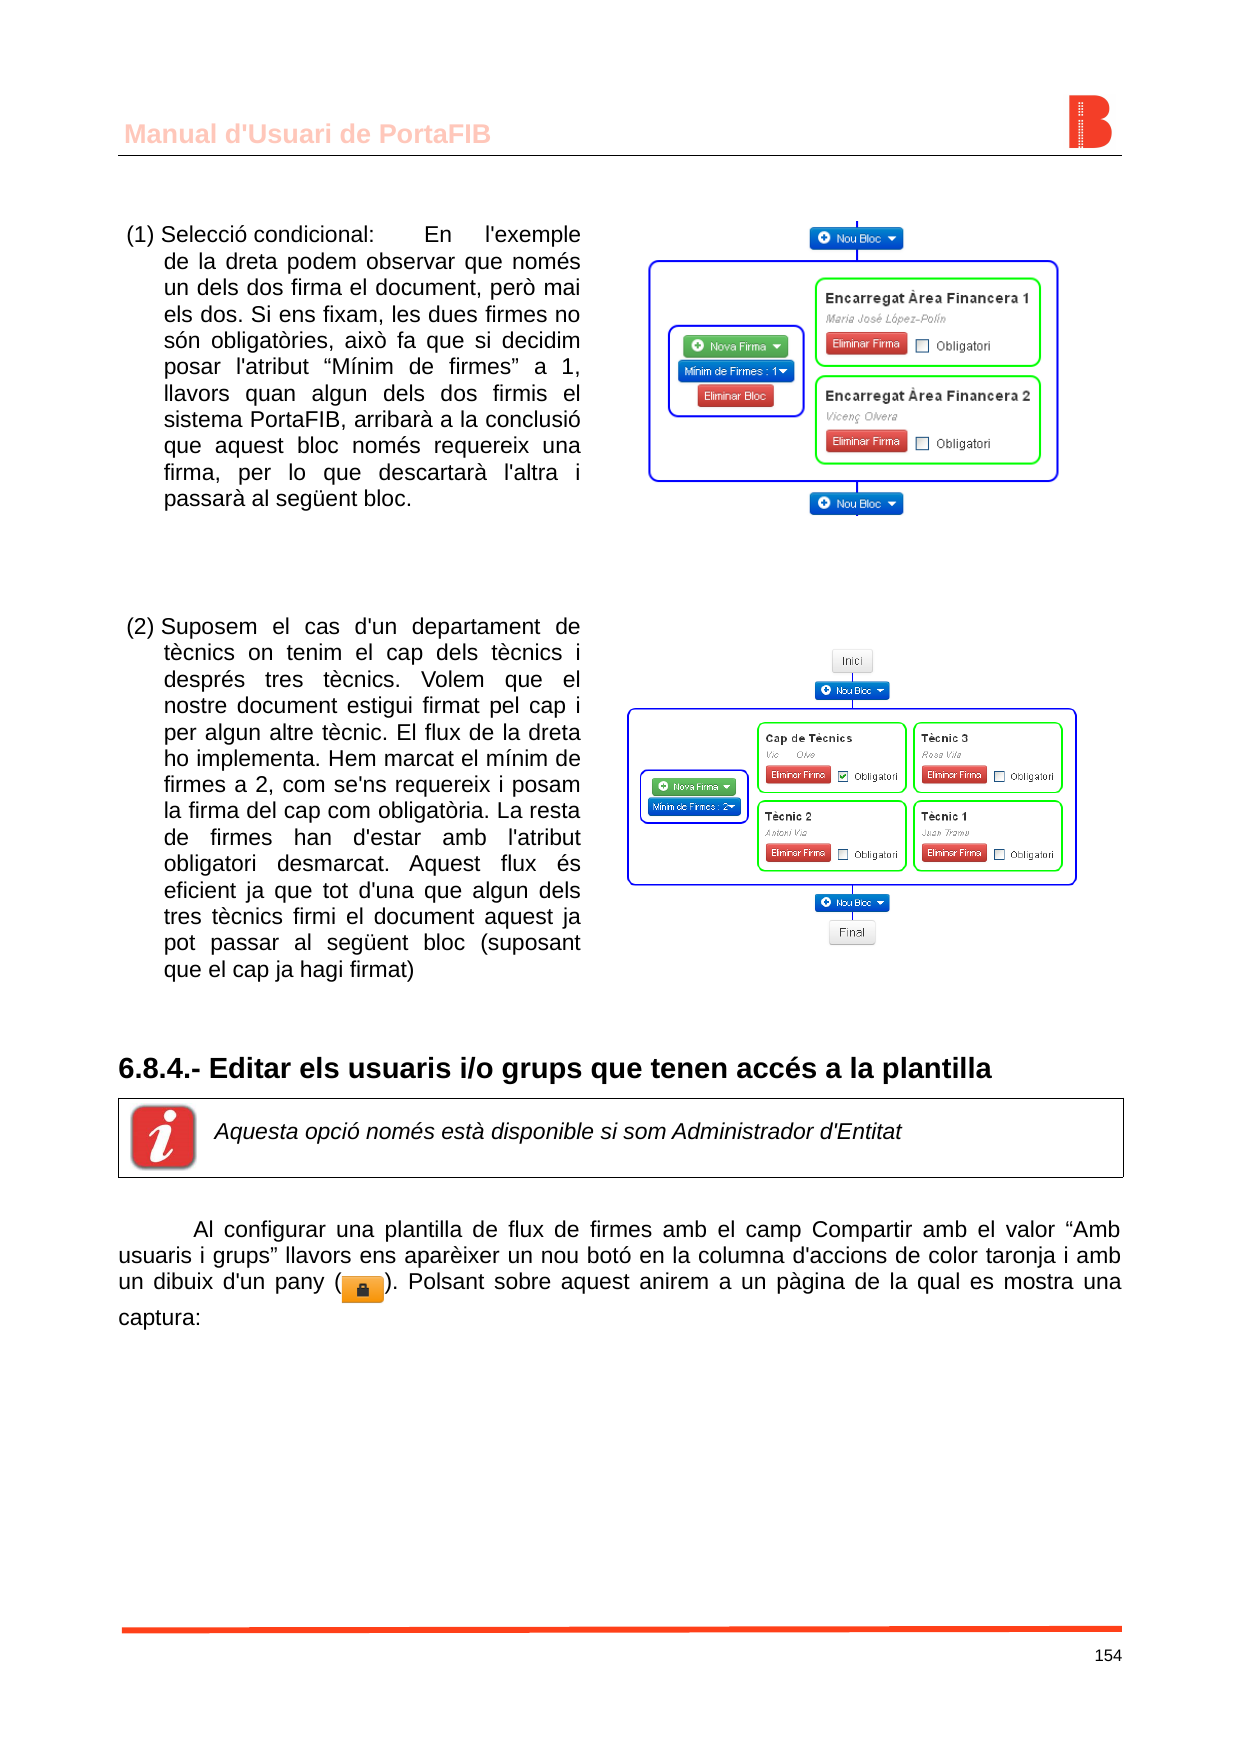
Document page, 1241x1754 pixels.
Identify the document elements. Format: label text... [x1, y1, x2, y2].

picture [129, 1103, 198, 1171]
picture [1063, 94, 1117, 150]
picture [633, 221, 1075, 516]
text Al configurar una plantilla de flux de firmes amb el camp Compartir amb el valor “Amb usuaris i grups” llavors ens aparèixer un nou botó en la columna d'accions de color taronja i amb un dibuix d'un pany (). Polsant sobre aquest anirem a un pàgina de la qual es mostra una captura: [118, 1216, 1122, 1330]
table_header [587, 216, 1122, 607]
table_header Aquesta opció només està disponible si som Administrador d'Entitat [209, 1099, 1123, 1177]
picture [341, 1275, 385, 1304]
table_header Selecció condicional: En l'exemple de la dreta podem observar que només un dels dos firma el document, però mai els dos. Si ens fixam, les dues firmes no són obligatòries, això fa que si decidim posar l'atribut “Mínim de firmes” a 1, llavors quan algun dels dos firmis el sistema PortaFIB, arribarà a la conclusió que aquest bloc només requereix una firma, per lo que descartarà l'altra i passarà al següent bloc. [118, 216, 587, 607]
subtitle Editar els usuaris i/o grups que tenen accés a la plantilla [118, 1052, 1122, 1085]
picture [617, 640, 1092, 955]
table_cell [587, 607, 1122, 1000]
table_cell Suposem el cas d'un departament de tècnics on tenim el cap dels tècnics i després tres tècnics. Volem que el nostre document estigui firmat pel cap i per algun altre tècnic. El flux de la dreta ho implementa. Hem marcat el mínim de firmes a 2, com se'ns requereix i posam la firma del cap com obligatòria. La resta de firmes han d'estar amb l'atribut obligatori desmarcat. Aquest flux és eficient ja que tot d'una que algun dels tres tècnics firmi el document aquest ja pot passar al següent bloc (suposant que el cap ja hagi firmat) [118, 607, 587, 1000]
table_header [119, 1099, 209, 1177]
